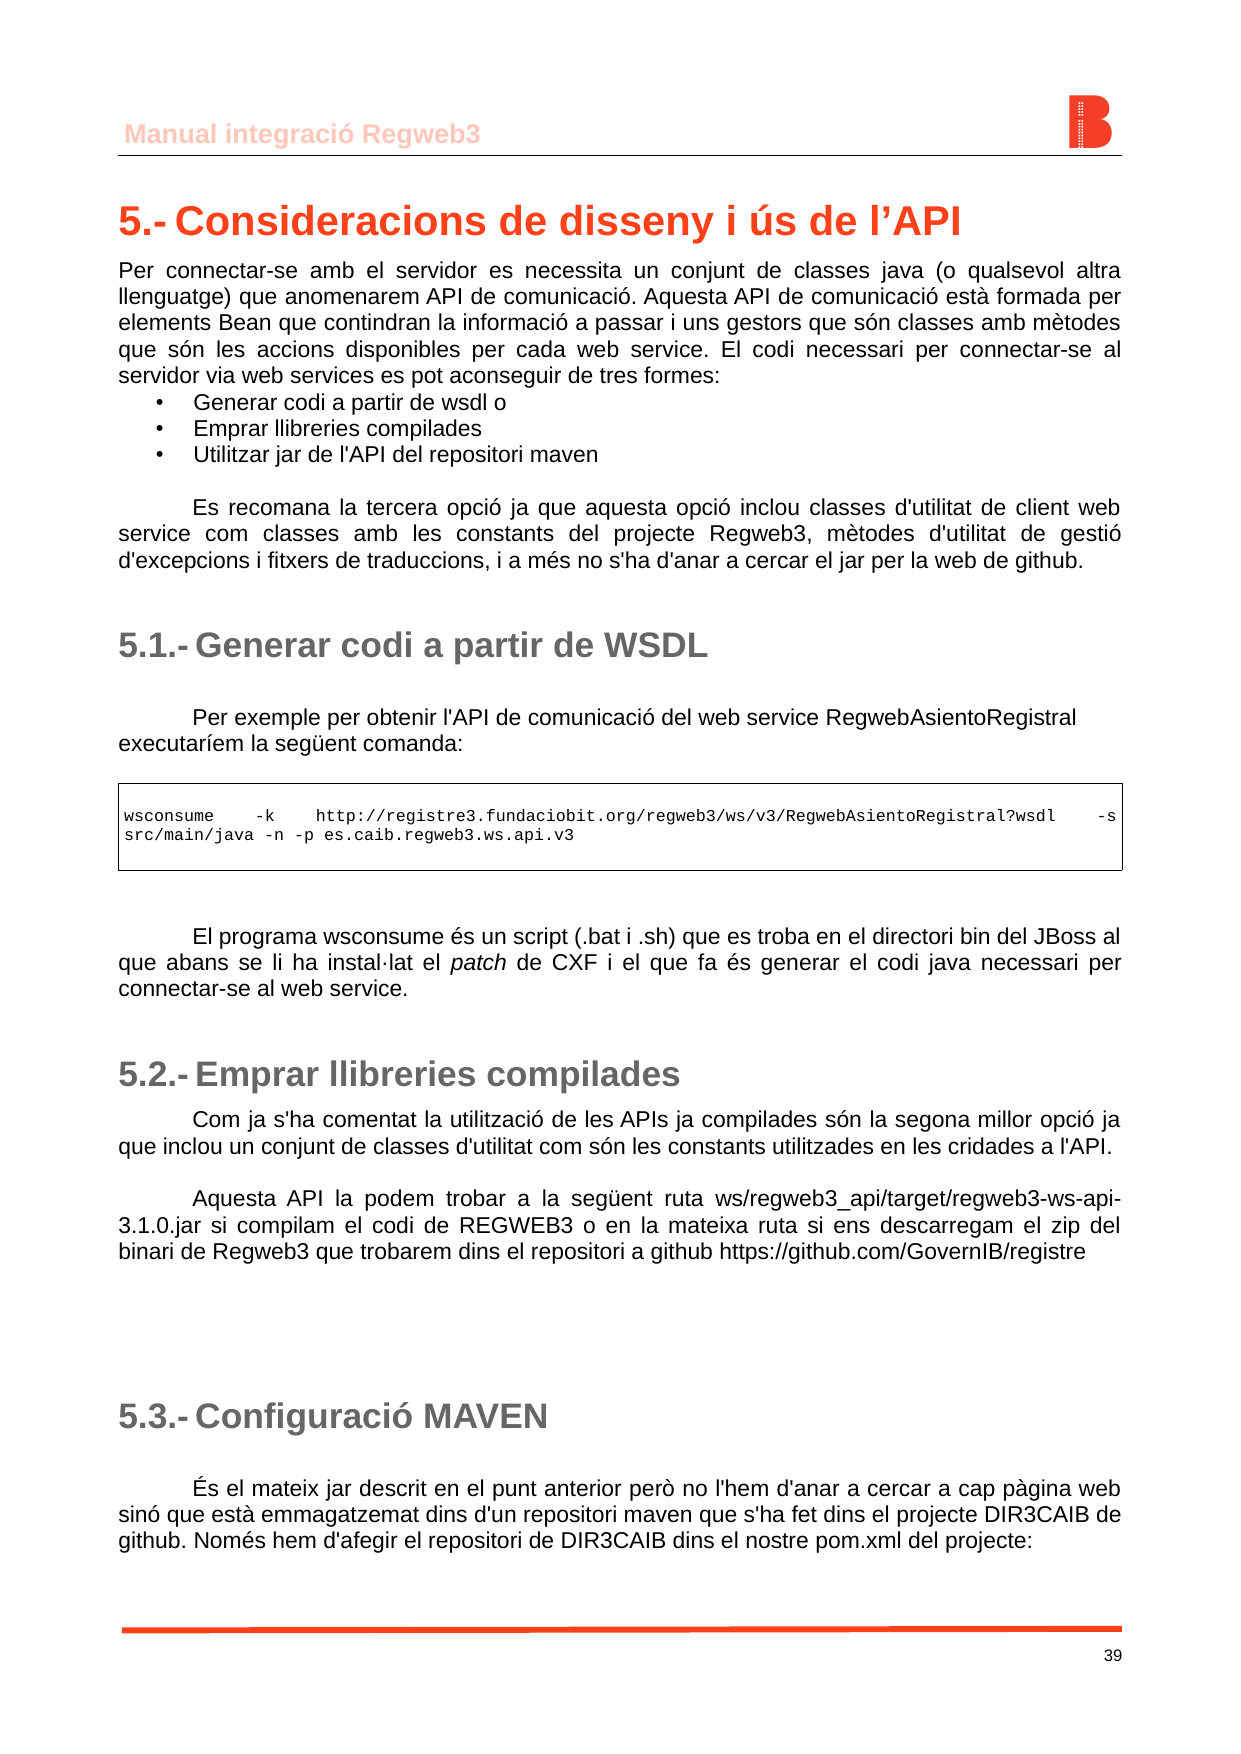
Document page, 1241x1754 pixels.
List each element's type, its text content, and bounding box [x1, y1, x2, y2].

subtitle Generar codi a partir de WSDL [118, 624, 1122, 665]
text És el mateix jar descrit en el punt anterior però no l'hem d'anar a cercar a cap pàgina web sinó que està emmagatzemat dins d'un repositori maven que s'ha fet dins el projecte DIR3CAIB de github. Només hem d'afegir el repositori de DIR3CAIB dins el nostre pom.xml del projecte: [118, 1474, 1122, 1553]
text Per connectar-se amb el servidor es necessita un conjunt de classes java (o qualsevol altra llenguatge) que anomenarem API de comunicació. Aquesta API de comunicació està formada per elements Bean que contindran la informació a passar i uns gestors que són classes amb mètodes que són les accions disponibles per cada web service. El codi necessari per connectar-se al servidor via web services es pot aconseguir de tres formes: [118, 257, 1122, 388]
text Aquesta API la podem trobar a la següent ruta ws/regweb3_api/target/regweb3-ws-api-3.1.0.jar si compilam el codi de REGWEB3 o en la mateixa ruta si ens descarregam el zip del binari de Regweb3 que trobarem dins el repositori a github https://github.com/GovernIB/registre [118, 1185, 1122, 1264]
subtitle Configuració MAVEN [118, 1395, 1122, 1436]
subtitle Consideracions de disseny i ús de l’API [118, 196, 1122, 244]
text Com ja s'ha comentat la utilització de les APIs ja compilades són la segona millor opció ja que inclou un conjunt de classes d'utilitat com són les constants utilitzades en les cridades a l'API. [118, 1106, 1122, 1159]
list Generar codi a partir de wsdl o [156, 388, 1122, 415]
text Per exemple per obtenir l'API de comunicació del web service RegwebAsientoRegistral executaríem la següent comanda: [118, 704, 1122, 757]
list Emprar llibreries compilades [156, 415, 1122, 441]
text El programa wsconsume és un script (.bat i .sh) que es troba en el directori bin del JBoss al que abans se li ha instal·lat el patch de CXF i el que fa és generar el codi java necessari per connectar-se al web service. [118, 923, 1122, 1002]
table_header wsconsume -k http://registre3.fundaciobit.org/regweb3/ws/v3/RegwebAsientoRegistral?wsdl -s src/main/java -n -p es.caib.regweb3.ws.api.v3 [119, 784, 1122, 870]
list Utilitzar jar de l'API del repositori maven [156, 441, 1122, 467]
text Es recomana la tercera opció ja que aquesta opció inclou classes d'utilitat de client web service com classes amb les constants del projecte Regweb3, mètodes d'utilitat de gestió d'excepcions i fitxers de traduccions, i a més no s'ha d'anar a cercar el jar per la web de github. [118, 494, 1122, 573]
subtitle Emprar llibreries compilades [118, 1053, 1122, 1094]
picture [1063, 94, 1117, 150]
